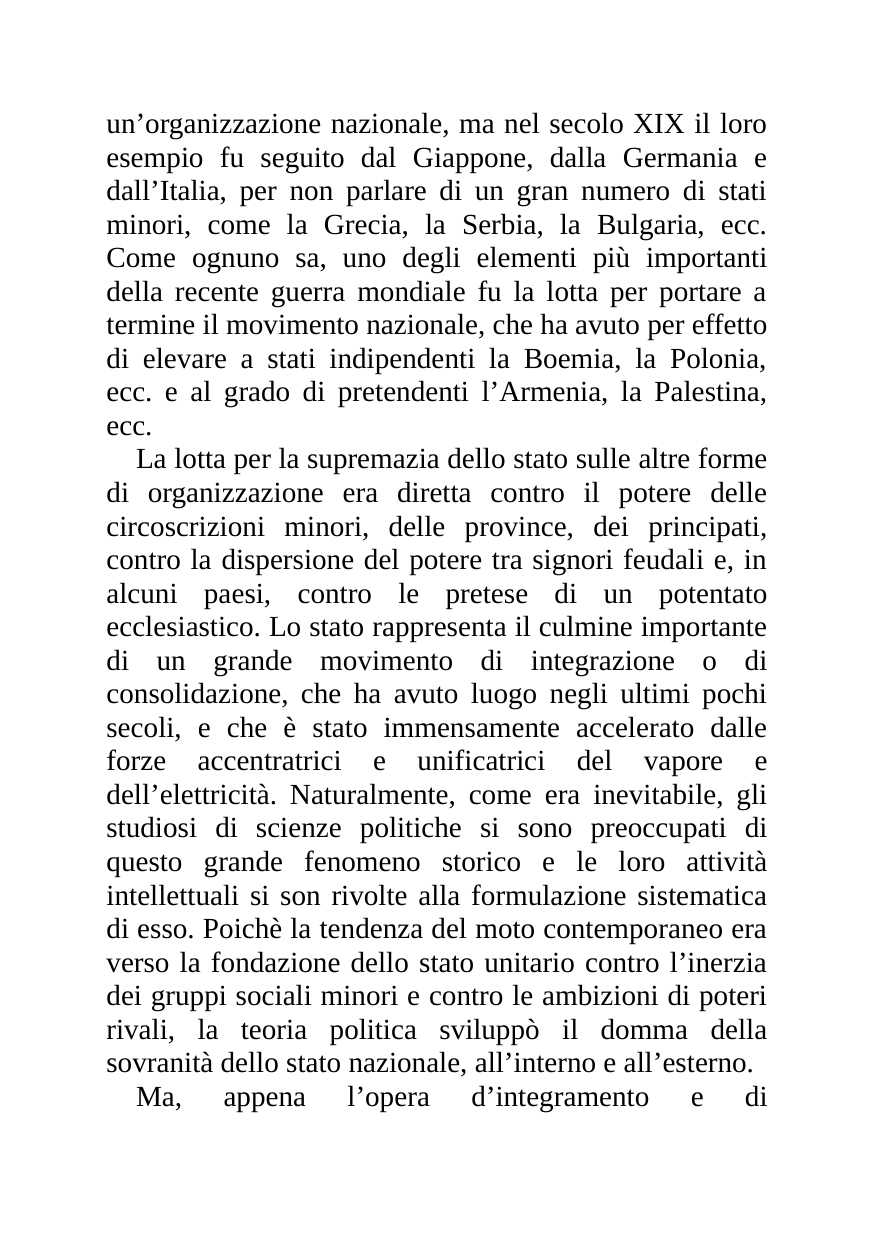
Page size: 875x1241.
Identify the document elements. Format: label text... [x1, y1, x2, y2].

text un’organizzazione nazionale, ma nel secolo XIX il loro esempio fu seguito dal Giappone, dalla Germania e dall’Italia, per non parlare di un gran numero di stati minori, come la Grecia, la Serbia, la Bulgaria, ecc. Come ognuno sa, uno degli elementi più importanti della recente guerra mondiale fu la lotta per portare a termine il movimento nazionale, che ha avuto per effetto di elevare a stati indipendenti la Boemia, la Polonia, ecc. e al grado di pretendenti l’Armenia, la Palestina, ecc. [106, 106, 768, 442]
text La lotta per la supremazia dello stato sulle altre forme di organizzazione era diretta contro il potere delle circoscrizioni minori, delle province, dei principati, contro la dispersione del potere tra signori feudali e, in alcuni paesi, contro le pretese di un potentato ecclesiastico. Lo stato rappresenta il culmine importante di un grande movimento di integrazione o di consolidazione, che ha avuto luogo negli ultimi pochi secoli, e che è stato immensamente accelerato dalle forze accentratrici e unificatrici del vapore e dell’elettricità. Naturalmente, come era inevitabile, gli studiosi di scienze politiche si sono preoccupati di questo grande fenomeno storico e le loro attività intellettuali si son rivolte alla formulazione sistematica di esso. Poichè la tendenza del moto contemporaneo era verso la fondazione dello stato unitario contro l’inerzia dei gruppi sociali minori e contro le ambizioni di poteri rivali, la teoria politica sviluppò il domma della sovranità dello stato nazionale, all’interno e all’esterno. [106, 442, 768, 1079]
text Ma, appena l’opera d’integramento e di [106, 1079, 768, 1112]
